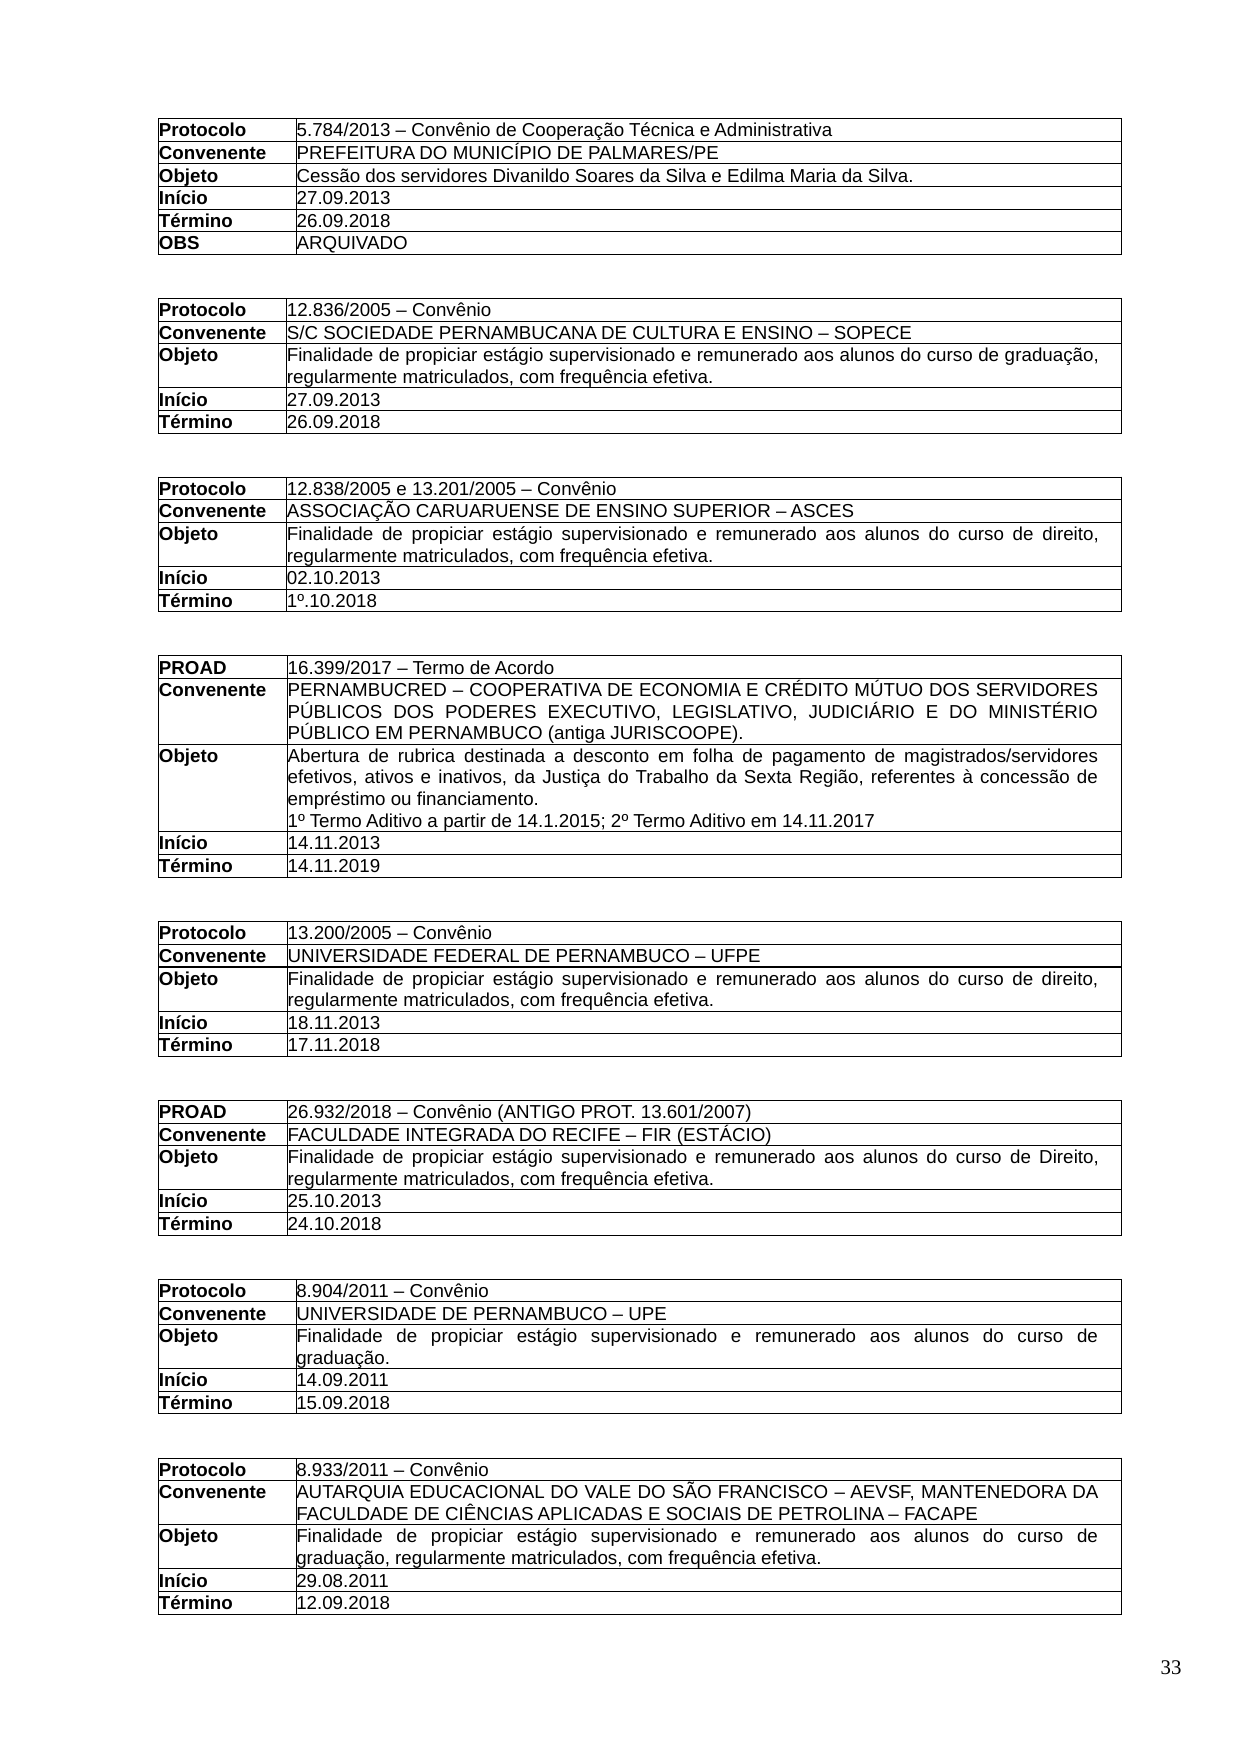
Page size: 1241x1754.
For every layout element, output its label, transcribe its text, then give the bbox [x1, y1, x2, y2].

table_cell 29.08.2011 [297, 1569, 1121, 1591]
table_cell Convenente [159, 322, 286, 343]
table_cell S/C SOCIEDADE PERNAMBUCANA DE CULTURA E ENSINO – SOPECE [287, 322, 1121, 343]
table_cell Início [159, 1569, 296, 1591]
table_cell 1º.10.2018 [287, 590, 1121, 611]
table_cell 14.11.2013 [288, 832, 1121, 854]
table_header Protocolo [159, 478, 286, 499]
table_header PROAD [159, 656, 287, 678]
table_cell Objeto [159, 1325, 296, 1368]
table_cell 24.10.2018 [288, 1213, 1121, 1234]
table_cell Início [159, 1369, 296, 1391]
table_header 16.399/2017 – Termo de Acordo [288, 656, 1121, 678]
table_header Protocolo [159, 922, 287, 944]
table_header Protocolo [159, 119, 296, 141]
table_cell Convenente [159, 945, 287, 966]
table_cell 26.09.2018 [297, 210, 1121, 231]
table_cell 12.09.2018 [297, 1592, 1121, 1613]
table_cell Finalidade de propiciar estágio supervisionado e remunerado aos alunos do curso de graduação, regularmente matriculados, com frequência efetiva. [297, 1525, 1121, 1568]
table_cell FACULDADE INTEGRADA DO RECIFE – FIR (ESTÁCIO) [288, 1124, 1121, 1145]
table_header 12.836/2005 – Convênio [287, 299, 1121, 321]
table_cell UNIVERSIDADE DE PERNAMBUCO – UPE [297, 1302, 1121, 1324]
table_cell Abertura de rubrica destinada a desconto em folha de pagamento de magistrados/servidores efetivos, ativos e inativos, da Justiça do Trabalho da Sexta Região, referentes à concessão de empréstimo ou financiamento. 1º Termo Aditivo a partir de 14.1.2015; 2º Termo Aditivo em 14.11.2017 [288, 745, 1121, 831]
table_cell Objeto [159, 745, 287, 831]
table_cell Convenente [159, 1481, 296, 1524]
table_header 8.933/2011 – Convênio [297, 1459, 1121, 1480]
table_cell Início [159, 1012, 287, 1033]
table_cell Convenente [159, 1302, 296, 1324]
table_cell Objeto [159, 1525, 296, 1568]
table_cell Término [159, 1213, 287, 1234]
table_cell Início [159, 567, 286, 589]
table_header 8.904/2011 – Convênio [297, 1280, 1121, 1301]
table_cell Finalidade de propiciar estágio supervisionado e remunerado aos alunos do curso de Direito, regularmente matriculados, com frequência efetiva. [288, 1146, 1121, 1189]
table_cell Finalidade de propiciar estágio supervisionado e remunerado aos alunos do curso de direito, regularmente matriculados, com frequência efetiva. [288, 968, 1121, 1011]
table_cell ARQUIVADO [297, 232, 1121, 254]
table_cell Convenente [159, 500, 286, 522]
table_cell Término [159, 1592, 296, 1613]
table_cell 18.11.2013 [288, 1012, 1121, 1033]
table_cell 17.11.2018 [288, 1034, 1121, 1056]
table_cell Término [159, 590, 286, 611]
table_cell Objeto [159, 344, 286, 387]
table_cell Início [159, 832, 287, 854]
table_cell Término [159, 855, 287, 877]
table_cell Término [159, 210, 296, 231]
table_cell 27.09.2013 [287, 388, 1121, 410]
table_cell Término [159, 1392, 296, 1413]
table_cell Finalidade de propiciar estágio supervisionado e remunerado aos alunos do curso de graduação, regularmente matriculados, com frequência efetiva. [287, 344, 1121, 387]
table_cell Término [159, 1034, 287, 1056]
table_cell OBS [159, 232, 296, 254]
table_header Protocolo [159, 1280, 296, 1301]
table_cell 02.10.2013 [287, 567, 1121, 589]
table_cell 15.09.2018 [297, 1392, 1121, 1413]
table_cell Objeto [159, 523, 286, 566]
table_header Protocolo [159, 299, 286, 321]
table_cell ASSOCIAÇÃO CARUARUENSE DE ENSINO SUPERIOR – ASCES [287, 500, 1121, 522]
table_cell Início [159, 1190, 287, 1212]
table_cell Convenente [159, 142, 296, 163]
table_cell Convenente [159, 679, 287, 744]
table_cell 26.09.2018 [287, 411, 1121, 432]
table_header 12.838/2005 e 13.201/2005 – Convênio [287, 478, 1121, 499]
table_cell Objeto [159, 164, 296, 186]
table_cell Término [159, 411, 286, 432]
table_cell Objeto [159, 968, 287, 1011]
table_cell PERNAMBUCRED – COOPERATIVA DE ECONOMIA E CRÉDITO MÚTUO DOS SERVIDORES PÚBLICOS DOS PODERES EXECUTIVO, LEGISLATIVO, JUDICIÁRIO E DO MINISTÉRIO PÚBLICO EM PERNAMBUCO (antiga JURISCOOPE). [288, 679, 1121, 744]
table_cell Objeto [159, 1146, 287, 1189]
table_cell 25.10.2013 [288, 1190, 1121, 1212]
table_cell Início [159, 187, 296, 208]
table_header 5.784/2013 – Convênio de Cooperação Técnica e Administrativa [297, 119, 1121, 141]
table_cell Finalidade de propiciar estágio supervisionado e remunerado aos alunos do curso de graduação. [297, 1325, 1121, 1368]
table_cell UNIVERSIDADE FEDERAL DE PERNAMBUCO – UFPE [288, 945, 1121, 966]
table_cell 14.11.2019 [288, 855, 1121, 877]
table_cell Cessão dos servidores Divanildo Soares da Silva e Edilma Maria da Silva. [297, 164, 1121, 186]
table_cell 27.09.2013 [297, 187, 1121, 208]
table_header 13.200/2005 – Convênio [288, 922, 1121, 944]
table_header PROAD [159, 1101, 287, 1122]
table_cell Início [159, 388, 286, 410]
table_header 26.932/2018 – Convênio (ANTIGO PROT. 13.601/2007) [288, 1101, 1121, 1122]
table_cell PREFEITURA DO MUNICÍPIO DE PALMARES/PE [297, 142, 1121, 163]
table_cell Finalidade de propiciar estágio supervisionado e remunerado aos alunos do curso de direito, regularmente matriculados, com frequência efetiva. [287, 523, 1121, 566]
table_cell 14.09.2011 [297, 1369, 1121, 1391]
table_header Protocolo [159, 1459, 296, 1480]
table_cell AUTARQUIA EDUCACIONAL DO VALE DO SÃO FRANCISCO – AEVSF, MANTENEDORA DA FACULDADE DE CIÊNCIAS APLICADAS E SOCIAIS DE PETROLINA – FACAPE [297, 1481, 1121, 1524]
table_cell Convenente [159, 1124, 287, 1145]
